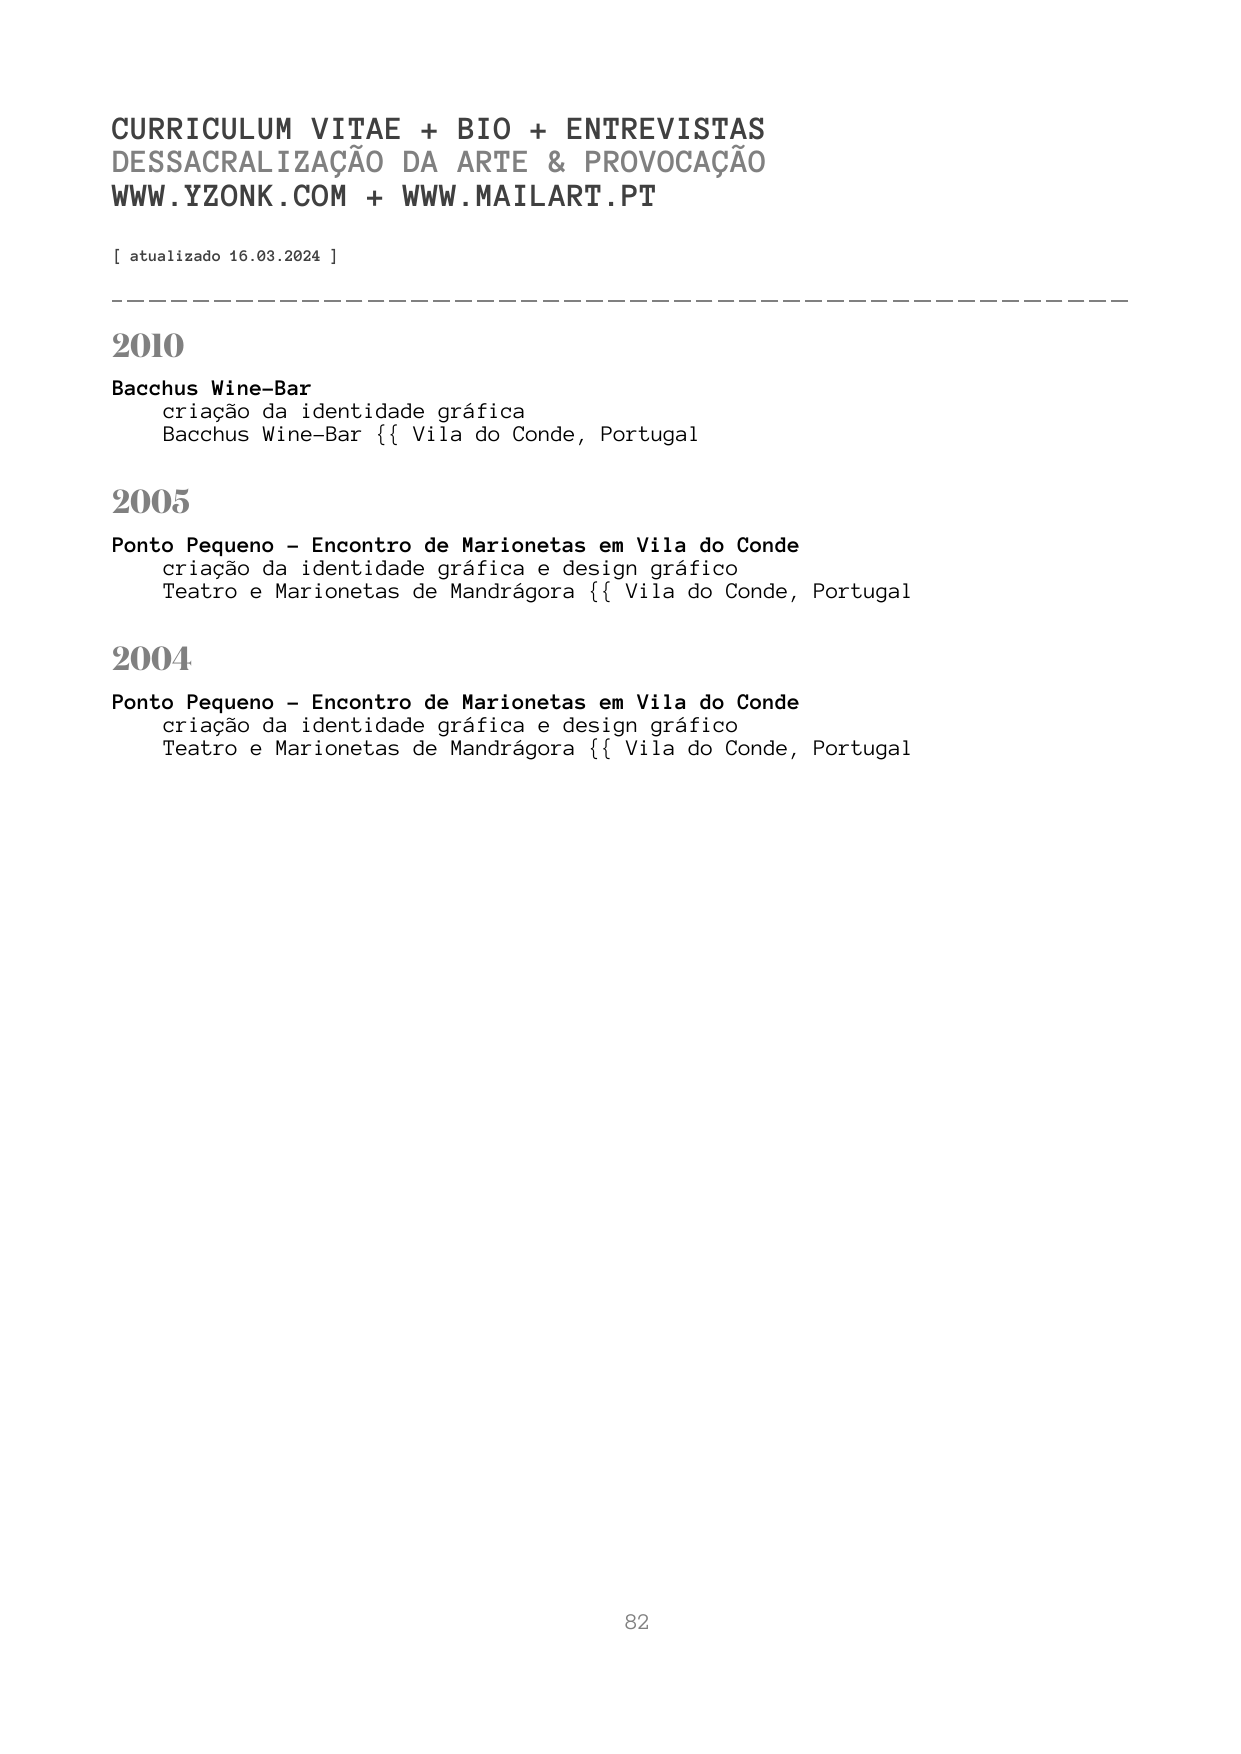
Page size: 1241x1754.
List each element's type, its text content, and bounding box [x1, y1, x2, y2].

subtitle Ponto Pequeno – Encontro de Marionetas em Vila do Conde [112, 534, 1128, 557]
subtitle 2005 [112, 488, 1128, 521]
list Bacchus Wine-Bar {{ Vila do Conde, Portugal [163, 423, 1128, 446]
list criação da identidade gráfica [163, 400, 1128, 423]
subtitle 2010 [112, 331, 1128, 364]
subtitle Bacchus Wine-Bar [112, 377, 1128, 400]
subtitle 2004 [112, 644, 1128, 678]
list Teatro e Marionetas de Mandrágora {{ Vila do Conde, Portugal [163, 736, 1128, 759]
list criação da identidade gráfica e design gráfico [163, 557, 1128, 579]
list criação da identidade gráfica e design gráfico [163, 713, 1128, 736]
list Teatro e Marionetas de Mandrágora {{ Vila do Conde, Portugal [163, 579, 1128, 602]
subtitle Ponto Pequeno – Encontro de Marionetas em Vila do Conde [112, 690, 1128, 713]
